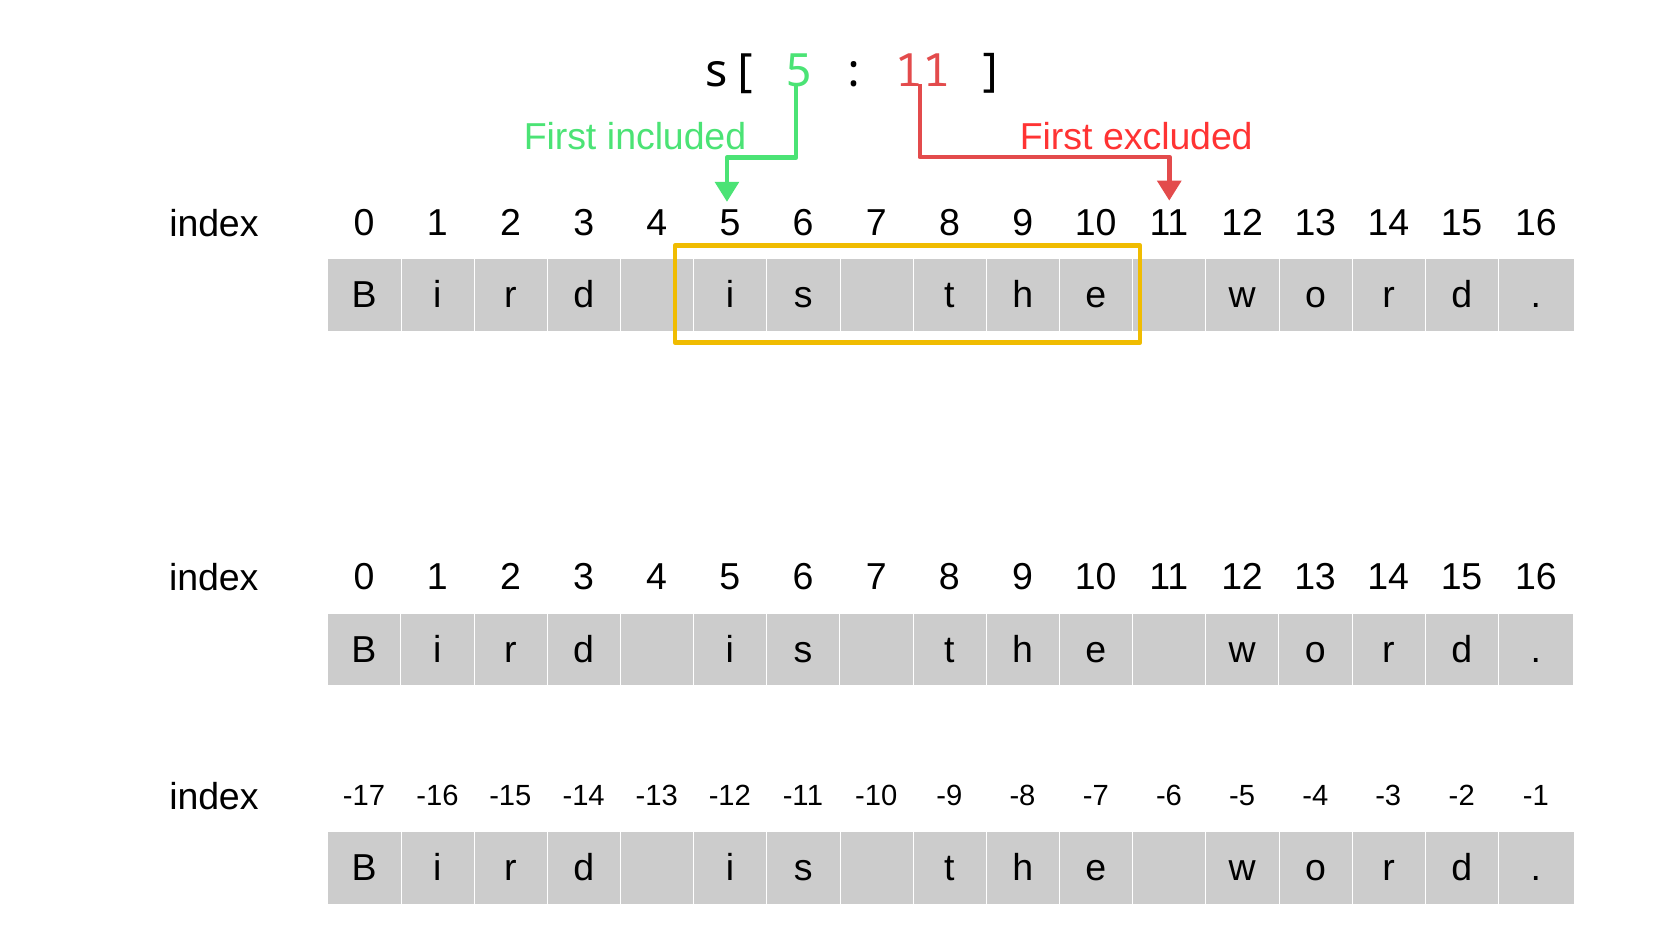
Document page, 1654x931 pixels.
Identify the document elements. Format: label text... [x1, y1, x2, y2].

table_header 4 [677, 248, 693, 258]
table_header 3 [548, 187, 620, 258]
table_cell i [402, 832, 474, 904]
table_cell e [1060, 614, 1132, 685]
text_box index [154, 549, 274, 607]
table_header -16 [402, 760, 474, 831]
table_header 8 [914, 248, 986, 258]
table_cell [1133, 614, 1205, 685]
table_cell t [914, 259, 986, 331]
table_cell [841, 832, 913, 904]
table_cell d [548, 832, 620, 904]
table_header 16 [1499, 187, 1574, 258]
table_header 3 [548, 541, 620, 613]
text_box index [154, 768, 274, 825]
table_cell i [694, 832, 766, 904]
table_cell w [1206, 614, 1278, 685]
table_cell r [1353, 259, 1425, 331]
table_header 11 [1133, 541, 1205, 613]
table_header 2 [475, 541, 547, 613]
table_header -1 [1499, 760, 1574, 831]
table_header -15 [475, 760, 547, 831]
table_cell B [328, 614, 400, 685]
table_header -11 [767, 760, 840, 831]
table_cell [1133, 832, 1205, 904]
table_header 12 [1206, 187, 1279, 258]
table_cell t [914, 832, 986, 904]
table_cell [621, 832, 693, 904]
table_header 8 [914, 187, 986, 243]
table_header -6 [1133, 760, 1205, 831]
table_header 9 [987, 248, 1059, 258]
table_cell s [767, 832, 840, 904]
table_header 10 [1060, 248, 1132, 258]
table_cell w [1206, 259, 1279, 331]
table_header -8 [987, 760, 1059, 831]
table_header 10 [1060, 187, 1132, 243]
table_cell r [475, 259, 547, 331]
table_cell [621, 614, 693, 685]
table_header 1 [401, 541, 474, 613]
table_header 7 [840, 541, 913, 613]
table_header 7 [841, 187, 913, 243]
table_header -5 [1206, 760, 1279, 831]
table_cell d [548, 614, 620, 685]
table_cell o [1279, 614, 1352, 685]
table_header 10 [1060, 541, 1132, 613]
table_header 4 [621, 541, 693, 613]
table_cell d [1426, 259, 1498, 331]
table_cell h [987, 614, 1059, 685]
table_header 2 [475, 187, 547, 258]
table_header 16 [1499, 541, 1573, 613]
table_cell e [1060, 259, 1132, 331]
table_header 5 [694, 541, 766, 613]
table_cell . [1499, 614, 1573, 685]
table_header 14 [1353, 187, 1425, 258]
table_header -2 [1426, 760, 1498, 831]
table_header 5 [694, 187, 766, 243]
table_cell d [1426, 614, 1498, 685]
table_cell [1133, 259, 1138, 331]
table_header -9 [914, 760, 986, 831]
table_header 6 [767, 187, 840, 243]
table_cell d [1426, 832, 1498, 904]
table_cell i [694, 614, 766, 685]
table_header 11 [1133, 187, 1205, 258]
table_cell o [1280, 259, 1352, 331]
table_cell i [402, 259, 474, 331]
table_cell r [1353, 614, 1425, 685]
table_header 1 [402, 187, 474, 258]
table_header 14 [1353, 541, 1425, 613]
text_box First excluded [1005, 107, 1268, 165]
table_header 15 [1426, 541, 1498, 613]
table_cell e [1060, 832, 1132, 904]
table_header 8 [914, 541, 986, 613]
table_header 15 [1426, 187, 1498, 258]
table_cell h [987, 259, 1059, 331]
table_header -14 [548, 760, 620, 831]
table_header 0 [328, 187, 401, 258]
table_cell [840, 614, 913, 685]
table_cell r [475, 832, 547, 904]
table_cell d [548, 259, 620, 331]
table_cell [677, 259, 693, 331]
table_header 4 [621, 187, 693, 258]
table_header -17 [328, 760, 401, 831]
table_header -12 [694, 760, 766, 831]
text_box First included [509, 107, 762, 165]
table_header 6 [767, 541, 839, 613]
table_cell B [328, 832, 401, 904]
table_header -13 [621, 760, 693, 831]
table_header -4 [1280, 760, 1352, 831]
table_header 13 [1279, 541, 1352, 613]
table_cell [1142, 259, 1205, 331]
table_cell i [694, 259, 766, 331]
text_box index [154, 195, 274, 252]
table_cell . [1499, 832, 1574, 904]
table_header -7 [1060, 760, 1132, 831]
table_cell r [475, 614, 547, 685]
table_header -10 [841, 760, 913, 831]
table_header 11 [1133, 248, 1138, 258]
table_header 12 [1206, 541, 1278, 613]
table_header 7 [841, 248, 913, 258]
table_cell B [328, 259, 401, 331]
table_cell t [914, 614, 986, 685]
text_box s[ 5 : 11 ] [687, 30, 1020, 97]
table_header 5 [694, 248, 766, 258]
table_cell h [987, 832, 1059, 904]
table_header 9 [987, 187, 1059, 243]
table_header 6 [767, 248, 840, 258]
table_cell i [401, 614, 474, 685]
table_cell . [1499, 259, 1574, 331]
table_cell o [1280, 832, 1352, 904]
table_header -3 [1353, 760, 1425, 831]
table_header 0 [328, 541, 400, 613]
table_cell w [1206, 832, 1279, 904]
table_header 9 [987, 541, 1059, 613]
table_cell [841, 259, 913, 331]
table_cell s [767, 259, 840, 331]
table_header 13 [1280, 187, 1352, 258]
table_cell [621, 259, 673, 331]
table_cell r [1353, 832, 1425, 904]
table_cell s [767, 614, 839, 685]
